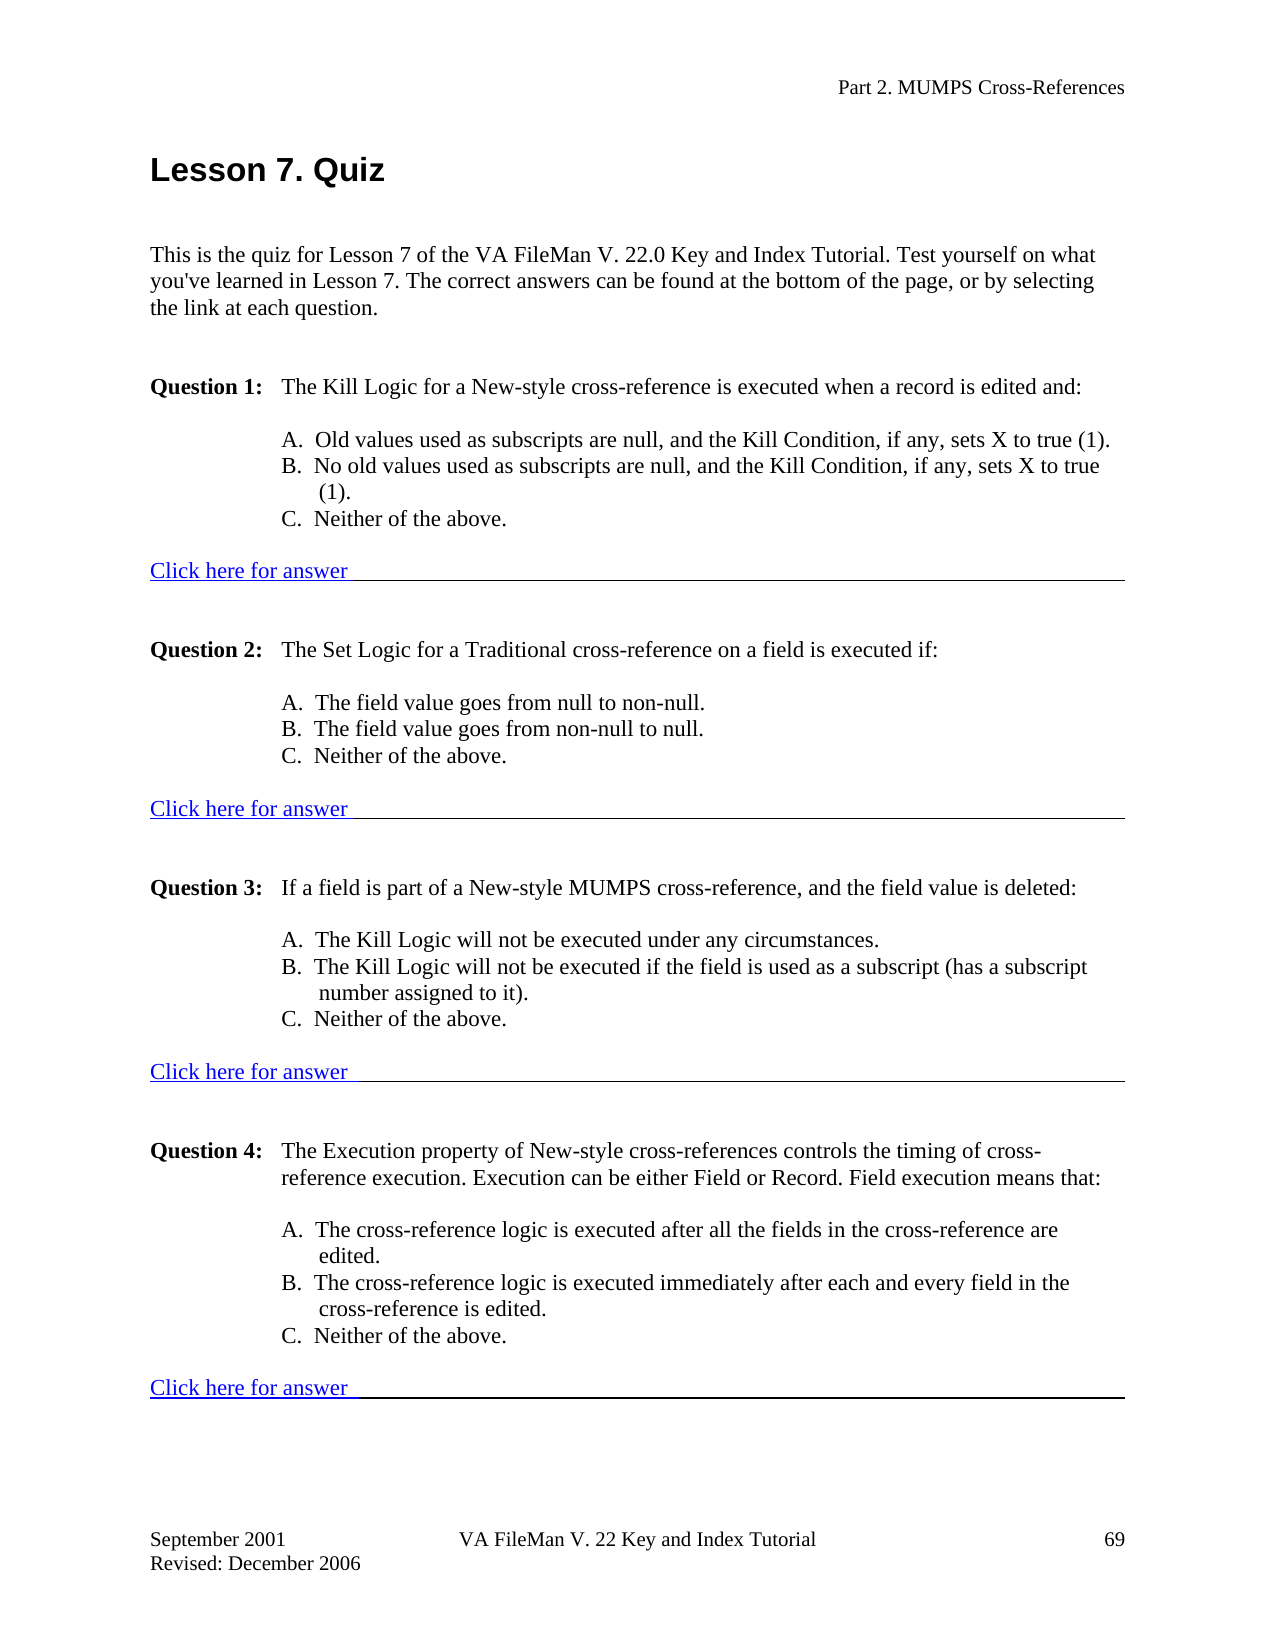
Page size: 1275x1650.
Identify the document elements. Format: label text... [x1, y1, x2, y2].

text C. Neither of the above. [281, 742, 1125, 768]
text B. The Kill Logic will not be executed if the field is used as a subscript (has a subscript number assigned to it). [281, 953, 1125, 1005]
text C. Neither of the above. [281, 1005, 1125, 1032]
text C. Neither of the above. [281, 1322, 1125, 1348]
subtitle Lesson 7. Quiz [150, 150, 1125, 188]
text Click here for answer [150, 1374, 1125, 1397]
text Question 1: The Kill Logic for a New-style cross-reference is executed when a record is edited and: [150, 373, 1125, 399]
text A. The field value goes from null to non-null. [281, 689, 1125, 716]
text Click here for answer [150, 794, 1125, 818]
text Click here for answer [150, 1058, 1125, 1081]
text A. The Kill Logic will not be executed under any circumstances. [281, 926, 1125, 953]
text B. The cross-reference logic is executed immediately after each and every field in the cross-reference is edited. [281, 1269, 1125, 1322]
text Click here for answer [150, 557, 1125, 580]
text B. No old values used as subscripts are null, and the Kill Condition, if any, sets X to true (1). [281, 452, 1125, 505]
text B. The field value goes from non-null to null. [281, 716, 1125, 742]
text A. Old values used as subscripts are null, and the Kill Condition, if any, sets X to true (1). [281, 426, 1125, 452]
text Question 4: The Execution property of New-style cross-references controls the timing of cross-reference execution. Execution can be either Field or Record. Field execution means that: [150, 1137, 1125, 1190]
text A. The cross-reference logic is executed after all the fields in the cross-reference are edited. [281, 1216, 1125, 1269]
text C. Neither of the above. [281, 505, 1125, 531]
text Question 3: If a field is part of a New-style MUMPS cross-reference, and the field value is deleted: [150, 874, 1125, 900]
text This is the quiz for Lesson 7 of the VA FileMan V. 22.0 Key and Index Tutorial. Test yourself on what you've learned in Lesson 7. The correct answers can be found at the bottom of the page, or by selecting the link at each question. [150, 241, 1125, 320]
text Question 2: The Set Logic for a Traditional cross-reference on a field is executed if: [150, 636, 1125, 663]
